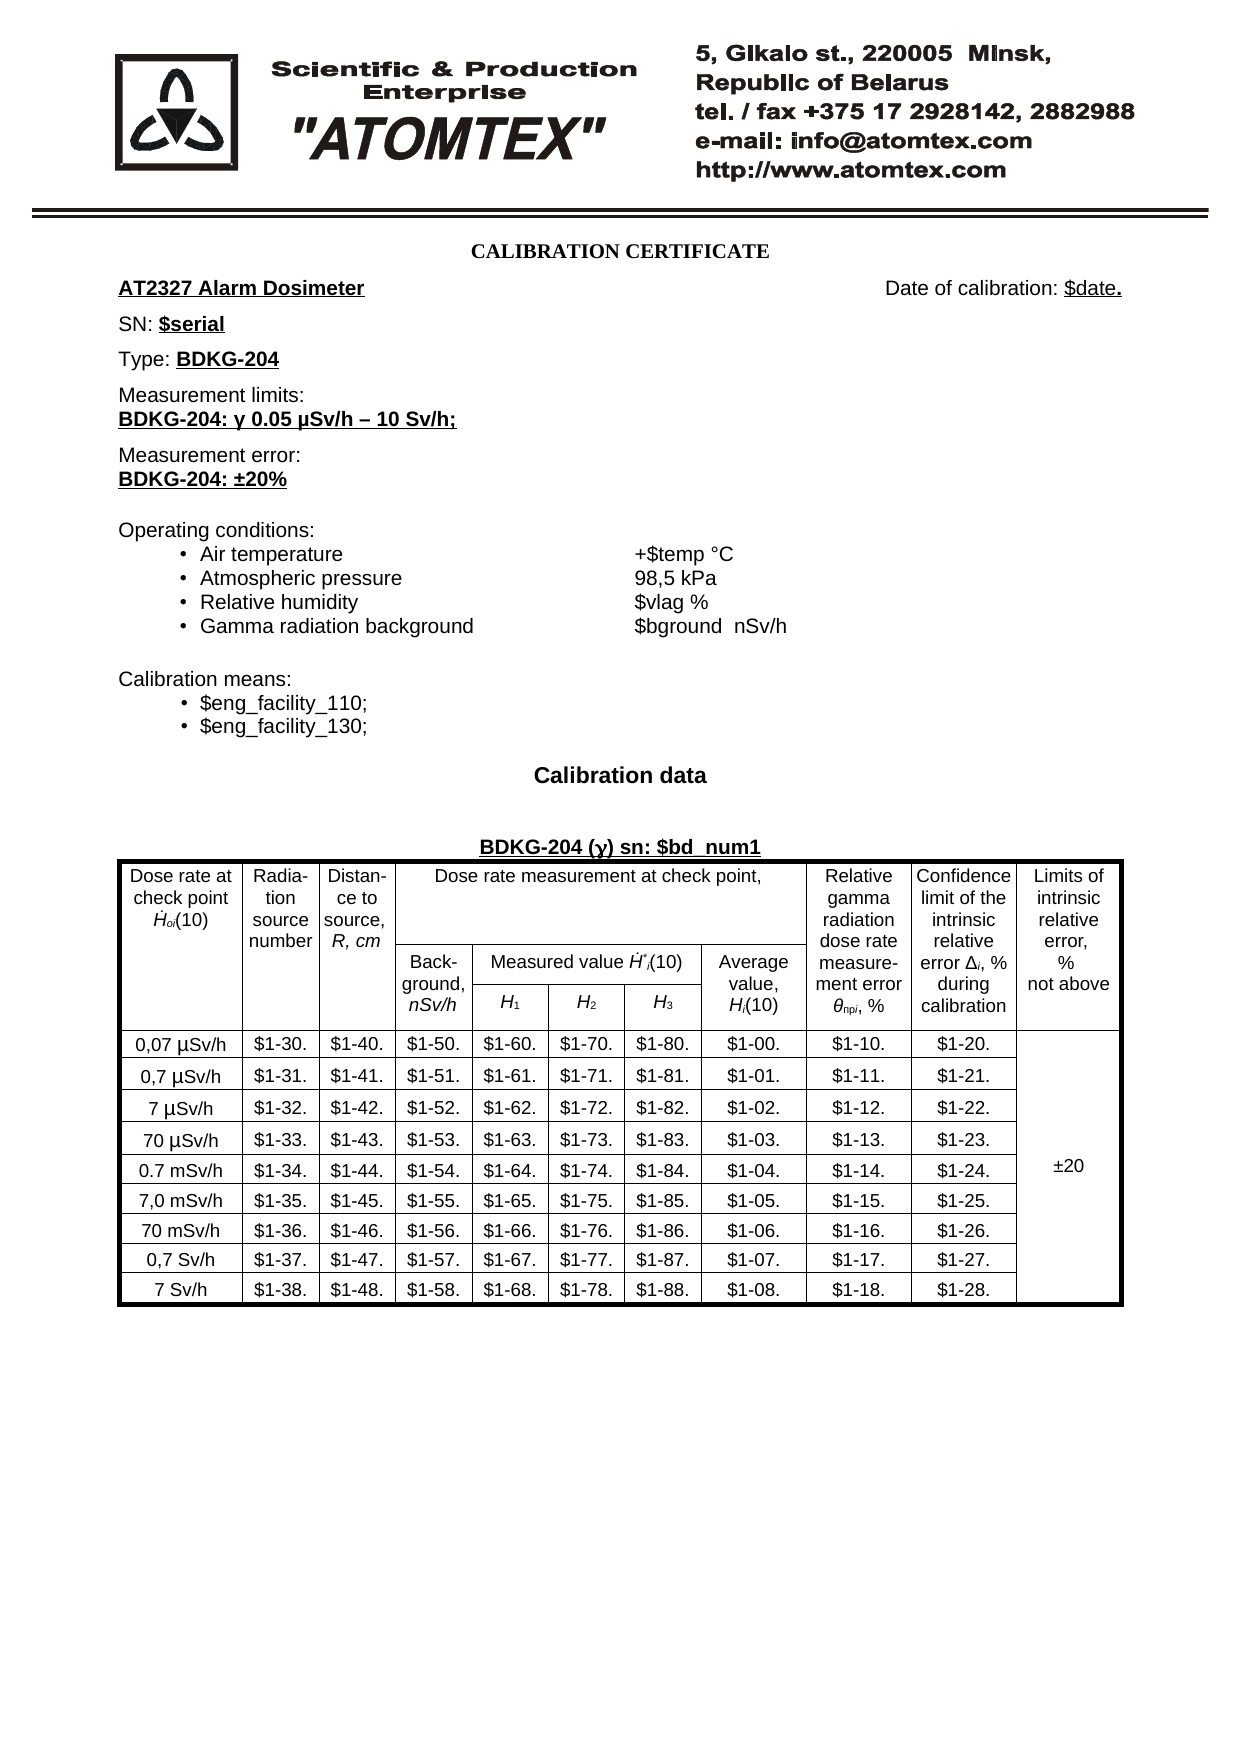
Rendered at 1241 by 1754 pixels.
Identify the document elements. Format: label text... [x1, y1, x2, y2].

table_cell $1-54. [396, 1155, 472, 1183]
table_cell $1-05. [702, 1184, 806, 1213]
text AT2327 Alarm Dosimeter Date of calibration: $date. [118, 275, 1122, 299]
table_cell $1-41. [320, 1058, 395, 1089]
table_cell 0,07 µSv/h [122, 1031, 242, 1057]
text Measurement limits: [118, 383, 1122, 407]
table_cell Dose rate measurement at check point, [396, 864, 806, 944]
table_cell $1-25. [912, 1184, 1016, 1213]
table_cell $1-82. [625, 1090, 701, 1121]
table_header BDKG-204 () sn: $bd_num1 [119, 813, 1121, 859]
table_cell $1-04. [702, 1155, 806, 1183]
table_cell $1-18. [807, 1273, 911, 1302]
table_cell $1-28. [912, 1273, 1016, 1302]
table_cell $1-62. [473, 1090, 548, 1121]
text Operating conditions: [118, 517, 1122, 541]
table_cell $1-10. [807, 1031, 911, 1057]
table_cell $1-71. [549, 1058, 624, 1089]
table_cell 7 Sv/h [122, 1273, 242, 1302]
text Calibration means: [118, 666, 1122, 690]
text Type: BDKG-204 [118, 347, 1122, 371]
table_cell Average value, Hi(10) [702, 945, 806, 1030]
table_cell $1-46. [320, 1214, 395, 1242]
table_cell $1-32. [243, 1090, 319, 1121]
table_cell $1-48. [320, 1273, 395, 1302]
table_cell $1-51. [396, 1058, 472, 1089]
table_cell $1-58. [396, 1273, 472, 1302]
table_cell $1-56. [396, 1214, 472, 1242]
table_cell $1-57. [396, 1244, 472, 1272]
table_cell H1 [473, 985, 548, 1030]
table_cell $1-17. [807, 1244, 911, 1272]
table_cell $1-08. [702, 1273, 806, 1302]
table_cell 70 µSv/h [122, 1122, 242, 1153]
table_cell $1-86. [625, 1214, 701, 1242]
table_cell $1-20. [912, 1031, 1016, 1057]
table_cell $1-43. [320, 1122, 395, 1153]
table_cell $1-15. [807, 1184, 911, 1213]
table_cell $1-37. [243, 1244, 319, 1272]
text Calibration data [118, 762, 1122, 789]
table_cell $1-02. [702, 1090, 806, 1121]
table_cell $1-87. [625, 1244, 701, 1272]
table_cell $1-44. [320, 1155, 395, 1183]
table_cell $1-14. [807, 1155, 911, 1183]
list $eng_facility_130; [123, 714, 1122, 738]
table_cell $1-64. [473, 1155, 548, 1183]
table_cell $1-07. [702, 1244, 806, 1272]
table_cell $1-34. [243, 1155, 319, 1183]
table_cell $1-65. [473, 1184, 548, 1213]
table_cell Relative gamma radiation dose rate measure-ment error θпрi, % [807, 864, 911, 1030]
text BDKG-204: γ 0.05 µSv/h – 10 Sv/h; [118, 407, 1122, 431]
table_cell $1-01. [702, 1058, 806, 1089]
table_cell $1-47. [320, 1244, 395, 1272]
table_cell Limits of intrinsic relative error, % not above [1017, 864, 1119, 1030]
table_cell 0,7 µSv/h [122, 1058, 242, 1089]
table_cell $1-36. [243, 1214, 319, 1242]
list Gamma radiation background $bground nSv/h [179, 613, 1122, 638]
table_cell $1-50. [396, 1031, 472, 1057]
table_cell $1-03. [702, 1122, 806, 1153]
table_cell $1-88. [625, 1273, 701, 1302]
table_cell $1-24. [912, 1155, 1016, 1183]
table_cell $1-21. [912, 1058, 1016, 1089]
table_cell $1-55. [396, 1184, 472, 1213]
table_cell Back-ground, nSv/h [396, 945, 472, 1030]
table_cell $1-27. [912, 1244, 1016, 1272]
table_cell $1-60. [473, 1031, 548, 1057]
table_cell $1-12. [807, 1090, 911, 1121]
table_cell $1-30. [243, 1031, 319, 1057]
table_cell $1-23. [912, 1122, 1016, 1153]
list $eng_facility_110; [123, 690, 1122, 714]
table_cell $1-85. [625, 1184, 701, 1213]
table_cell $1-61. [473, 1058, 548, 1089]
table_cell $1-40. [320, 1031, 395, 1057]
table_cell $1-70. [549, 1031, 624, 1057]
list Relative humidity $vlag % [179, 589, 1122, 613]
table_cell $1-66. [473, 1214, 548, 1242]
table_cell 7,0 mSv/h [122, 1184, 242, 1213]
table_cell 0.7 mSv/h [122, 1155, 242, 1183]
table_cell $1-68. [473, 1273, 548, 1302]
table_cell $1-33. [243, 1122, 319, 1153]
table_cell 7 µSv/h [122, 1090, 242, 1121]
table_cell $1-81. [625, 1058, 701, 1089]
table_cell 0,7 Sv/h [122, 1244, 242, 1272]
table_cell $1-45. [320, 1184, 395, 1213]
table_cell $1-63. [473, 1122, 548, 1153]
table_cell $1-53. [396, 1122, 472, 1153]
table_cell $1-75. [549, 1184, 624, 1213]
table_cell $1-13. [807, 1122, 911, 1153]
table_cell $1-77. [549, 1244, 624, 1272]
table_cell H2 [549, 985, 624, 1030]
table_cell Confidence limit of the intrinsic relative error Δi, % during calibration [912, 864, 1016, 1030]
table_cell $1-76. [549, 1214, 624, 1242]
table_cell ±20 [1017, 1031, 1119, 1302]
table_cell $1-11. [807, 1058, 911, 1089]
list Air temperature +$temp °C [179, 541, 1122, 565]
text SN: $serial [118, 311, 1122, 335]
table_cell $1-72. [549, 1090, 624, 1121]
table_cell $1-74. [549, 1155, 624, 1183]
table_cell Dose rate at check point Ḣoi(10) [122, 864, 242, 1030]
table_cell $1-73. [549, 1122, 624, 1153]
table_cell $1-84. [625, 1155, 701, 1183]
table_cell Measured value Ḣ*i(10) [473, 945, 701, 984]
table_cell $1-16. [807, 1214, 911, 1242]
table_cell H3 [625, 985, 701, 1030]
table_cell $1-67. [473, 1244, 548, 1272]
text [118, 178, 1122, 208]
table_cell $1-31. [243, 1058, 319, 1089]
table_cell Radia-tion source number [243, 864, 319, 1030]
list Atmospheric pressure 98,5 kPa [179, 565, 1122, 589]
text CALIBRATION CERTIFICATE [118, 239, 1122, 263]
table_cell $1-22. [912, 1090, 1016, 1121]
table_cell $1-38. [243, 1273, 319, 1302]
text BDKG-204: ±20% [118, 467, 1122, 491]
table_cell $1-35. [243, 1184, 319, 1213]
table_cell $1-42. [320, 1090, 395, 1121]
table_cell $1-52. [396, 1090, 472, 1121]
table_cell $1-26. [912, 1214, 1016, 1242]
table_cell $1-78. [549, 1273, 624, 1302]
table_cell Distan-ce to source, R, сm [320, 864, 395, 1030]
table_cell 70 mSv/h [122, 1214, 242, 1242]
table_cell $1-00. [702, 1031, 806, 1057]
table_cell $1-06. [702, 1214, 806, 1242]
table_cell $1-80. [625, 1031, 701, 1057]
text Measurement error: [118, 443, 1122, 467]
table_cell $1-83. [625, 1122, 701, 1153]
text [118, 218, 1122, 237]
